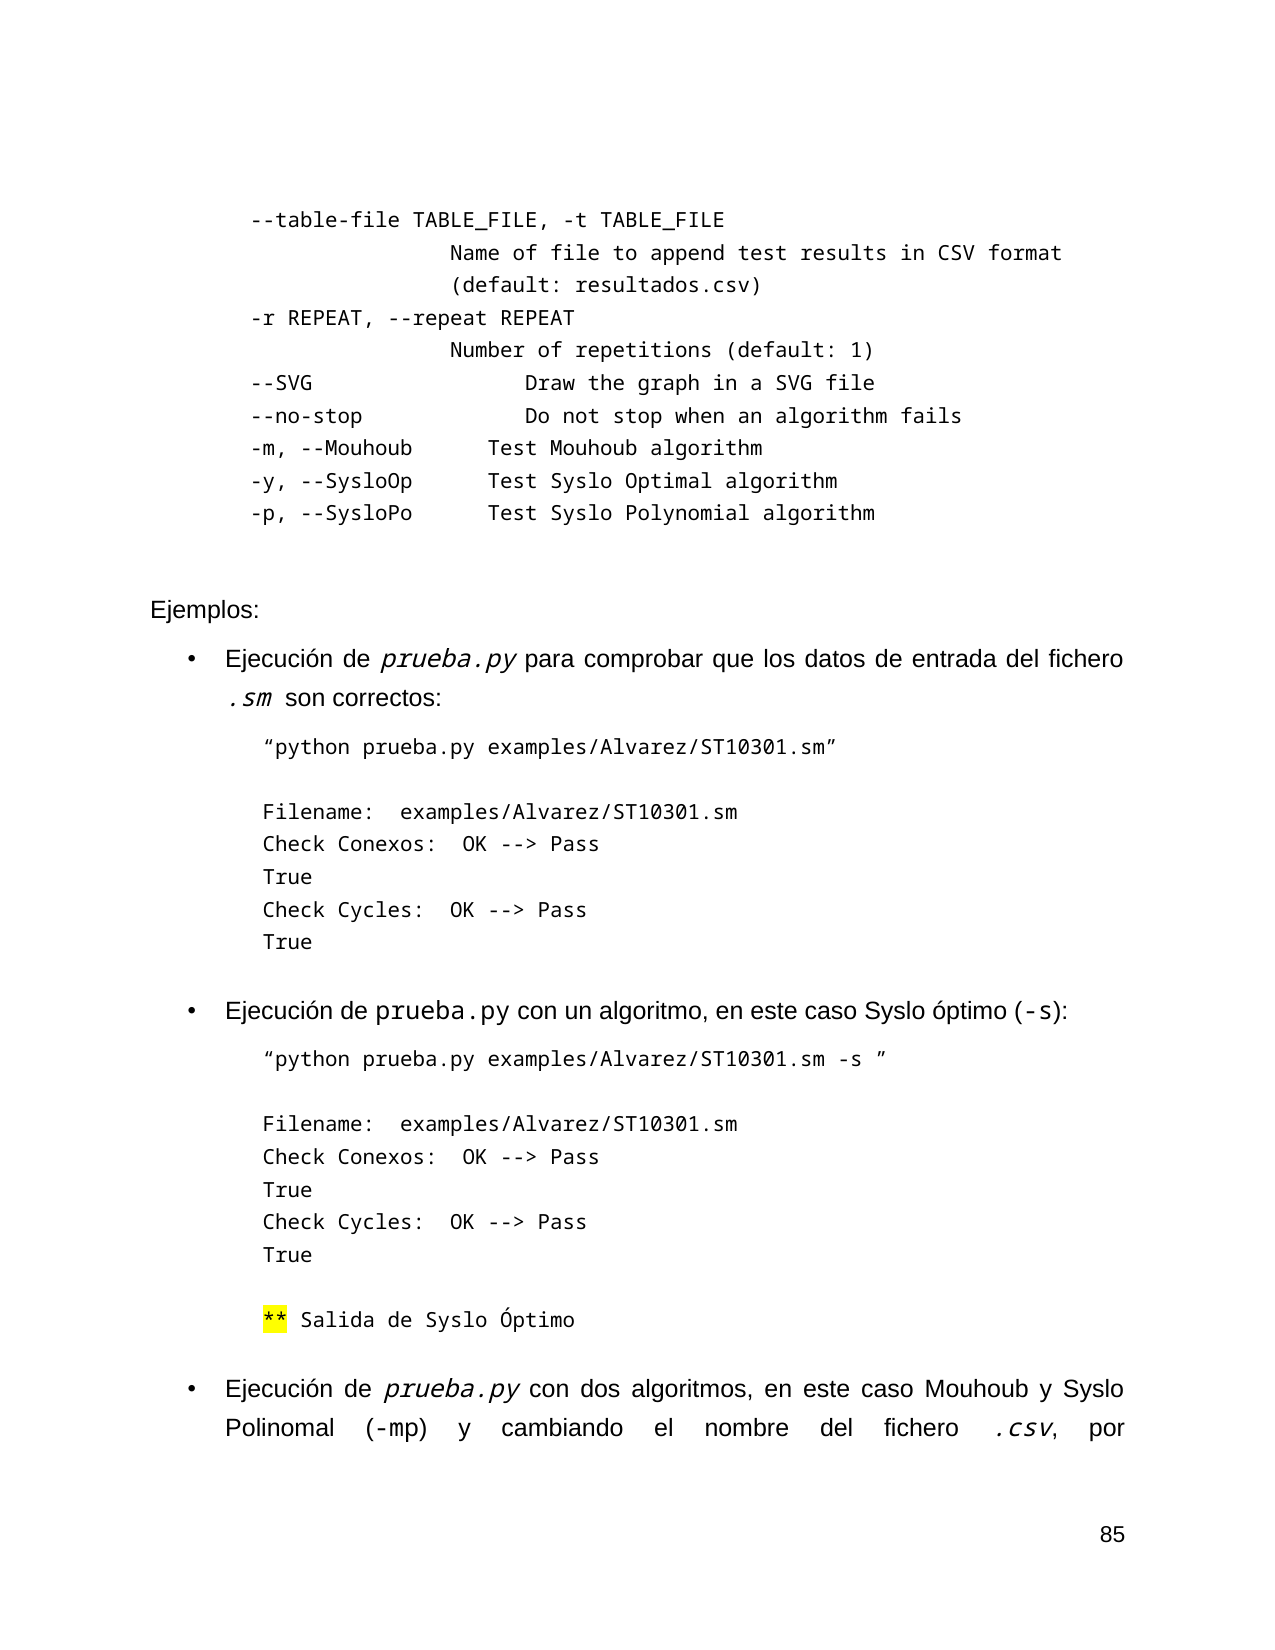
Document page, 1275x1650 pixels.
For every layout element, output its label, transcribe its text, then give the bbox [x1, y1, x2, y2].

text Name of file to append test results in CSV format [150, 238, 1125, 266]
list Check Cycles: OK --> Pass [225, 1207, 1125, 1236]
list “python prueba.py examples/Alvarez/ST10301.sm” [225, 732, 1125, 760]
list True [225, 862, 1125, 891]
list Ejecución de prueba.py para comprobar que los datos de entrada del fichero .sm son correctos: [187, 641, 1125, 714]
text Ejemplos: [150, 596, 1125, 624]
text -y, --SysloOp Test Syslo Optimal algorithm [150, 466, 1125, 494]
list Ejecución de prueba.py con dos algoritmos, en este caso Mouhoub y Syslo Polinomal (-mp) y cambiando el nombre del fichero .csv, por [187, 1370, 1125, 1443]
list Ejecución de prueba.py con un algoritmo, en este caso Syslo óptimo (-s): [187, 993, 1125, 1027]
text -r REPEAT, --repeat REPEAT [150, 303, 1125, 331]
text (default: resultados.csv) [150, 270, 1125, 299]
list True [225, 1240, 1125, 1268]
text -m, --Mouhoub Test Mouhoub algorithm [150, 433, 1125, 462]
list True [225, 927, 1125, 956]
list Check Conexos: OK --> Pass [225, 829, 1125, 858]
list True [225, 1175, 1125, 1203]
list Filename: examples/Alvarez/ST10301.sm [225, 797, 1125, 825]
text -p, --SysloPo Test Syslo Polynomial algorithm [150, 498, 1125, 527]
list “python prueba.py examples/Alvarez/ST10301.sm -s ” [225, 1044, 1125, 1073]
text --SVG Draw the graph in a SVG file [150, 368, 1125, 397]
text --no-stop Do not stop when an algorithm fails [150, 401, 1125, 429]
list Check Conexos: OK --> Pass [225, 1142, 1125, 1171]
list Filename: examples/Alvarez/ST10301.sm [225, 1109, 1125, 1138]
list Check Cycles: OK --> Pass [225, 895, 1125, 923]
text --table-file TABLE_FILE, -t TABLE_FILE [150, 205, 1125, 233]
list ** Salida de Syslo Óptimo [225, 1305, 1125, 1333]
text Number of repetitions (default: 1) [150, 336, 1125, 364]
